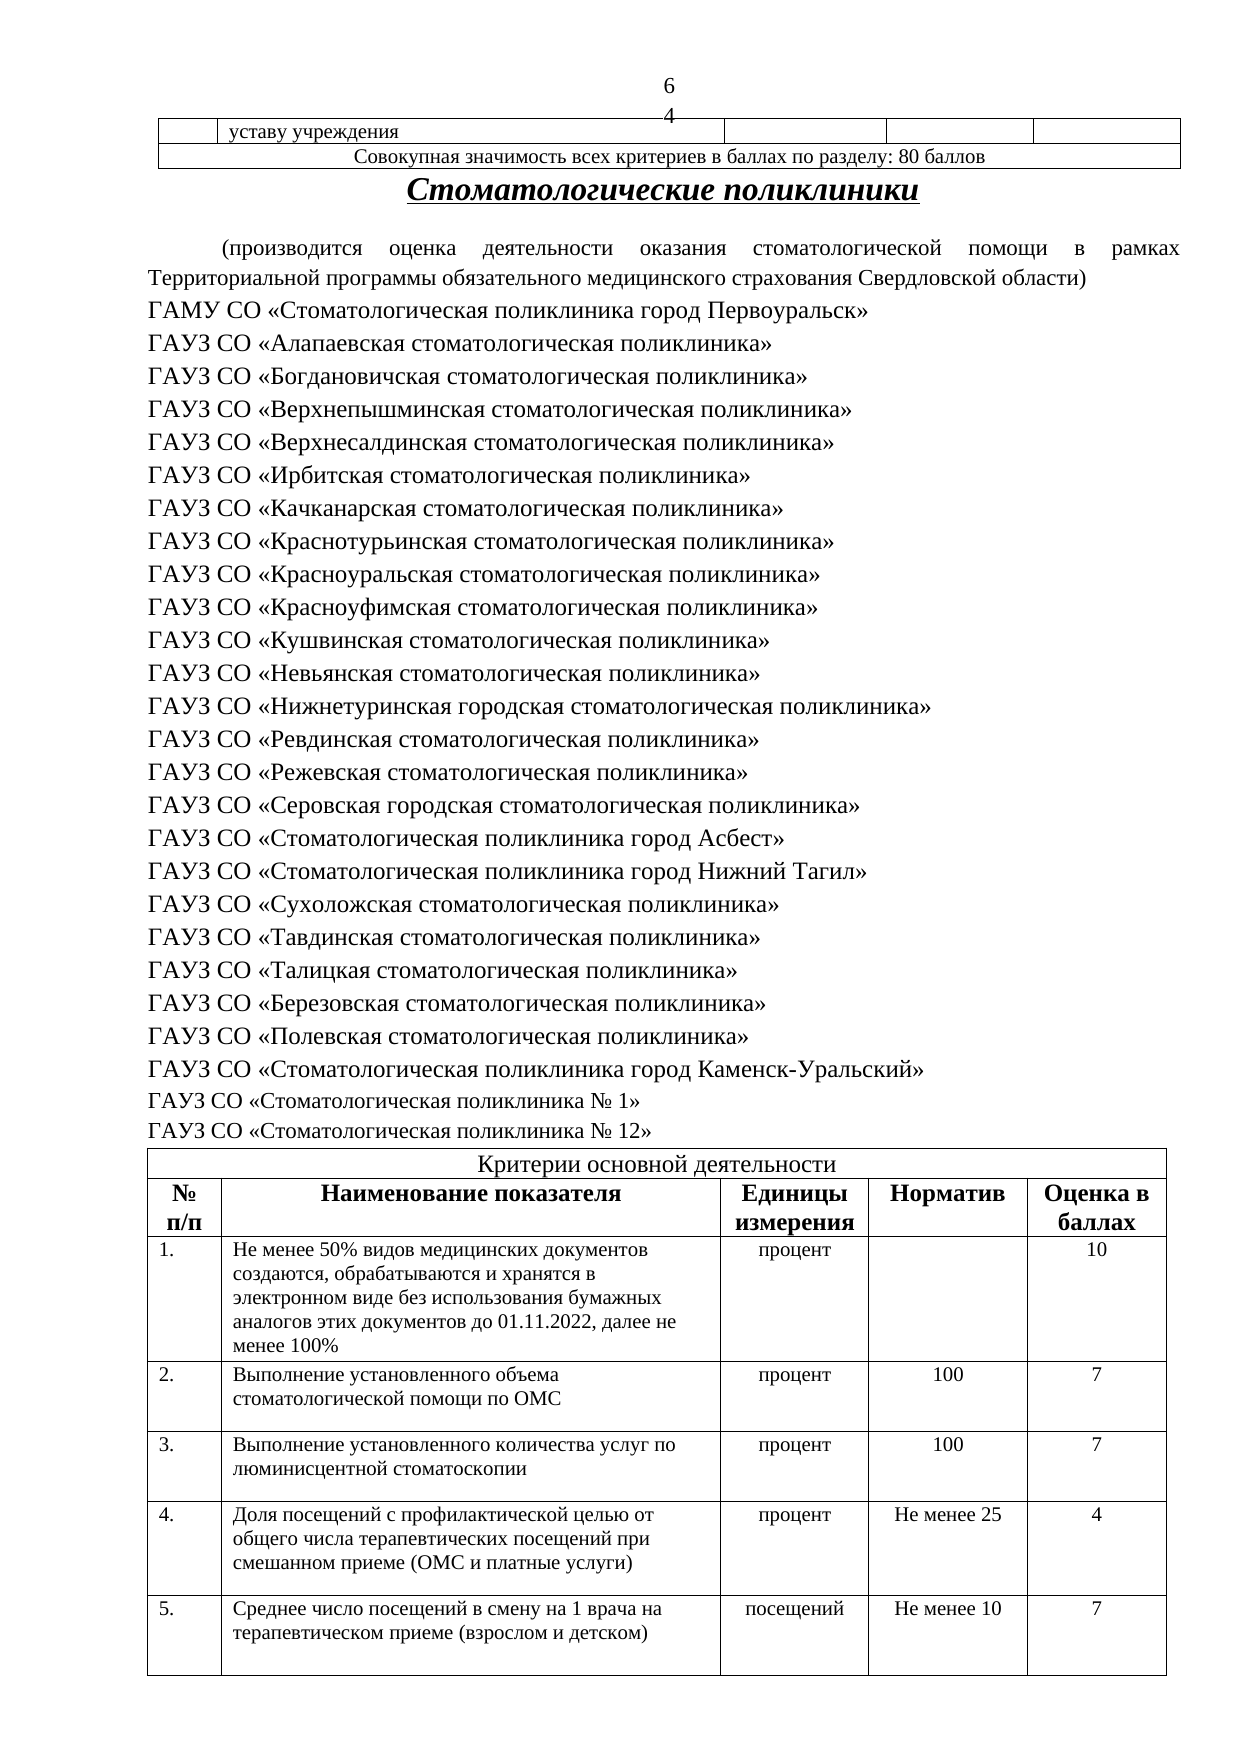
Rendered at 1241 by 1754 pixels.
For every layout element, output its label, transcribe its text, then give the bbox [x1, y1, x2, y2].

table_cell Норматив [869, 1179, 1027, 1236]
table_cell 7 [1028, 1362, 1166, 1431]
text ГАУЗ СО «Сухоложская стоматологическая поликлиника» [148, 889, 1181, 918]
text ГАУЗ СО «Качканарская стоматологическая поликлиника» [148, 493, 1181, 522]
table_cell процент [721, 1362, 868, 1431]
text ГАУЗ СО «Ирбитская стоматологическая поликлиника» [148, 460, 1181, 488]
table_cell Доля посещений с профилактической целью от общего числа терапевтических посещений при смешанном приеме (ОМС и платные услуги) [222, 1502, 720, 1594]
table_cell Не менее 10 [869, 1596, 1027, 1675]
text ГАУЗ СО «Краснотурьинская стоматологическая поликлиника» [148, 526, 1181, 554]
text ГАУЗ СО «Верхнесалдинская стоматологическая поликлиника» [148, 427, 1181, 456]
table_cell Не менее 25 [869, 1502, 1027, 1594]
table_cell [887, 119, 1033, 143]
text ГАУЗ СО «Тавдинская стоматологическая поликлиника» [148, 922, 1181, 951]
table_cell 10 [1028, 1237, 1166, 1361]
table_cell Наименование показателя [222, 1179, 720, 1236]
text ГАУЗ СО «Красноуральская стоматологическая поликлиника» [148, 559, 1181, 588]
text ГАУЗ СО «Стоматологическая поликлиника город Каменск-Уральский» [148, 1054, 1181, 1083]
table_cell посещений [721, 1596, 868, 1675]
table_cell Среднее число посещений в смену на 1 врача на терапевтическом приеме (взрослом и детском) [222, 1596, 720, 1675]
table_cell процент [721, 1237, 868, 1361]
text ГАУЗ СО «Серовская городская стоматологическая поликлиника» [148, 790, 1181, 819]
table_cell 7 [1028, 1432, 1166, 1501]
table_cell 1. [148, 1237, 221, 1361]
table_cell Выполнение установленного объема стоматологической помощи по ОМС [222, 1362, 720, 1431]
table_cell 7 [1028, 1596, 1166, 1675]
text ГАУЗ СО «Стоматологическая поликлиника № 1» [148, 1087, 1181, 1113]
text Стоматологические поликлиники [148, 169, 1181, 208]
table_cell 5. [148, 1596, 221, 1675]
text ГАУЗ СО «Верхнепышминская стоматологическая поликлиника» [148, 394, 1181, 422]
text ГАУЗ СО «Нижнетуринская городская стоматологическая поликлиника» [148, 691, 1181, 720]
table_cell 100 [869, 1432, 1027, 1501]
table_cell № п/п [148, 1179, 221, 1236]
text ГАУЗ СО «Кушвинская стоматологическая поликлиника» [148, 625, 1181, 654]
table_cell 4. [148, 1502, 221, 1594]
text ГАМУ СО «Стоматологическая поликлиника город Первоуральск» [148, 295, 1181, 323]
text ГАУЗ СО «Стоматологическая поликлиника город Асбест» [148, 823, 1181, 852]
text ГАУЗ СО «Стоматологическая поликлиника город Нижний Тагил» [148, 856, 1181, 885]
table_cell процент [721, 1432, 868, 1501]
table_cell уставу учреждения [218, 119, 724, 143]
table_cell [1034, 119, 1180, 143]
text ГАУЗ СО «Березовская стоматологическая поликлиника» [148, 988, 1181, 1017]
table_cell [869, 1237, 1027, 1361]
table_header Критерии основной деятельности [148, 1149, 1166, 1177]
text ГАУЗ СО «Полевская стоматологическая поликлиника» [148, 1021, 1181, 1050]
text ГАУЗ СО «Режевская стоматологическая поликлиника» [148, 757, 1181, 786]
text ГАУЗ СО «Богдановичская стоматологическая поликлиника» [148, 361, 1181, 389]
table_cell [725, 119, 886, 143]
table_cell 2. [148, 1362, 221, 1431]
text (производится оценка деятельности оказания стоматологической помощи в рамках Территориальной программы обязательного медицинского страхования Свердловской области) [148, 234, 1181, 291]
text ГАУЗ СО «Ревдинская стоматологическая поликлиника» [148, 724, 1181, 753]
table_cell Оценка в баллах [1028, 1179, 1166, 1236]
text ГАУЗ СО «Стоматологическая поликлиника № 12» [148, 1117, 1181, 1144]
table_cell 3. [148, 1432, 221, 1501]
table_cell [159, 119, 217, 143]
table_cell процент [721, 1502, 868, 1594]
table_cell 100 [869, 1362, 1027, 1431]
table_cell Выполнение установленного количества услуг по люминисцентной стоматоскопии [222, 1432, 720, 1501]
text ГАУЗ СО «Алапаевская стоматологическая поликлиника» [148, 328, 1181, 356]
text ГАУЗ СО «Невьянская стоматологическая поликлиника» [148, 658, 1181, 687]
table_cell Не менее 50% видов медицинских документов создаются, обрабатываются и хранятся в электронном виде без использования бумажных аналогов этих документов до 01.11.2022, далее не менее 100% [222, 1237, 720, 1361]
text ГАУЗ СО «Талицкая стоматологическая поликлиника» [148, 955, 1181, 984]
text ГАУЗ СО «Красноуфимская стоматологическая поликлиника» [148, 592, 1181, 621]
table_cell Совокупная значимость всех критериев в баллах по разделу: 80 баллов [159, 144, 1180, 168]
table_cell 4 [1028, 1502, 1166, 1594]
table_cell Единицы измерения [721, 1179, 868, 1236]
